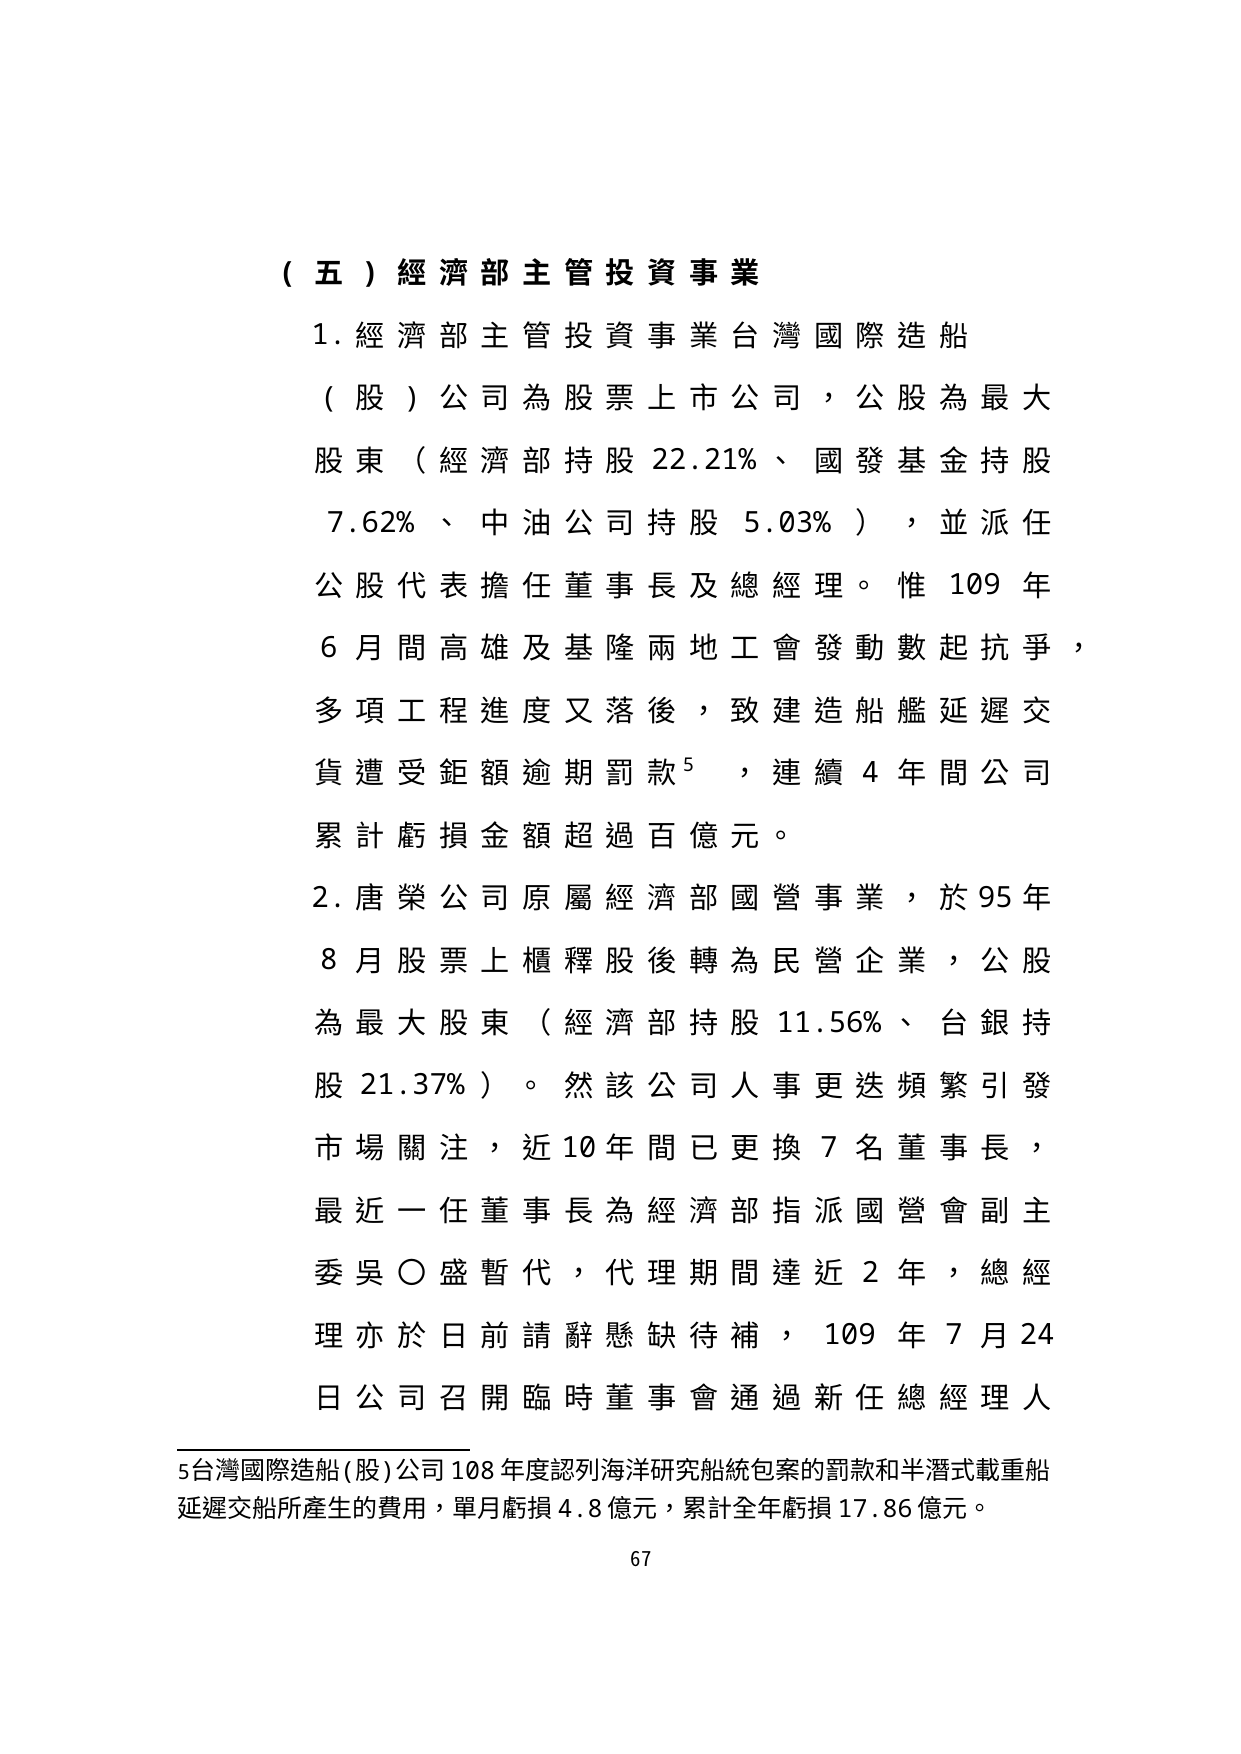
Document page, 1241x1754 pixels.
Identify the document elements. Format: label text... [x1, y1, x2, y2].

text 2.唐榮公司原屬經濟部國營事業，於95年8月股票上櫃釋股後轉為民營企業，公股為最大股東（經濟部持股11.56%、台銀持股21.37%）。然該公司人事更迭頻繁引發市場關注，近10年間已更換7名董事長，最近一任董事長為經濟部指派國營會副主委吳〇盛暫代，代理期間達近2年，總經理亦於日前請辭懸缺待補，109年7月24日公司召開臨時董事會通過新任總經理人 [270, 854, 1058, 1417]
text 1.經濟部主管投資事業台灣國際造船(股)公司為股票上市公司，公股為最大股東（經濟部持股22.21%、國發基金持股7.62%、中油公司持股5.03%），並派任公股代表擔任董事長及總經理。惟109年6月間高雄及基隆兩地工會發動數起抗爭，多項工程進度又落後，致建造船艦延遲交貨遭受鉅額逾期罰款，連續4年間公司累計虧損金額超過百億元。 [270, 292, 1058, 854]
text 台灣國際造船(股)公司108年度認列海洋研究船統包案的罰款和半潛式載重船延遲交船所產生的費用，單月虧損4.8億元，累計全年虧損17.86億元。 [177, 1450, 1063, 1525]
text (五)經濟部主管投資事業 [242, 229, 1058, 292]
